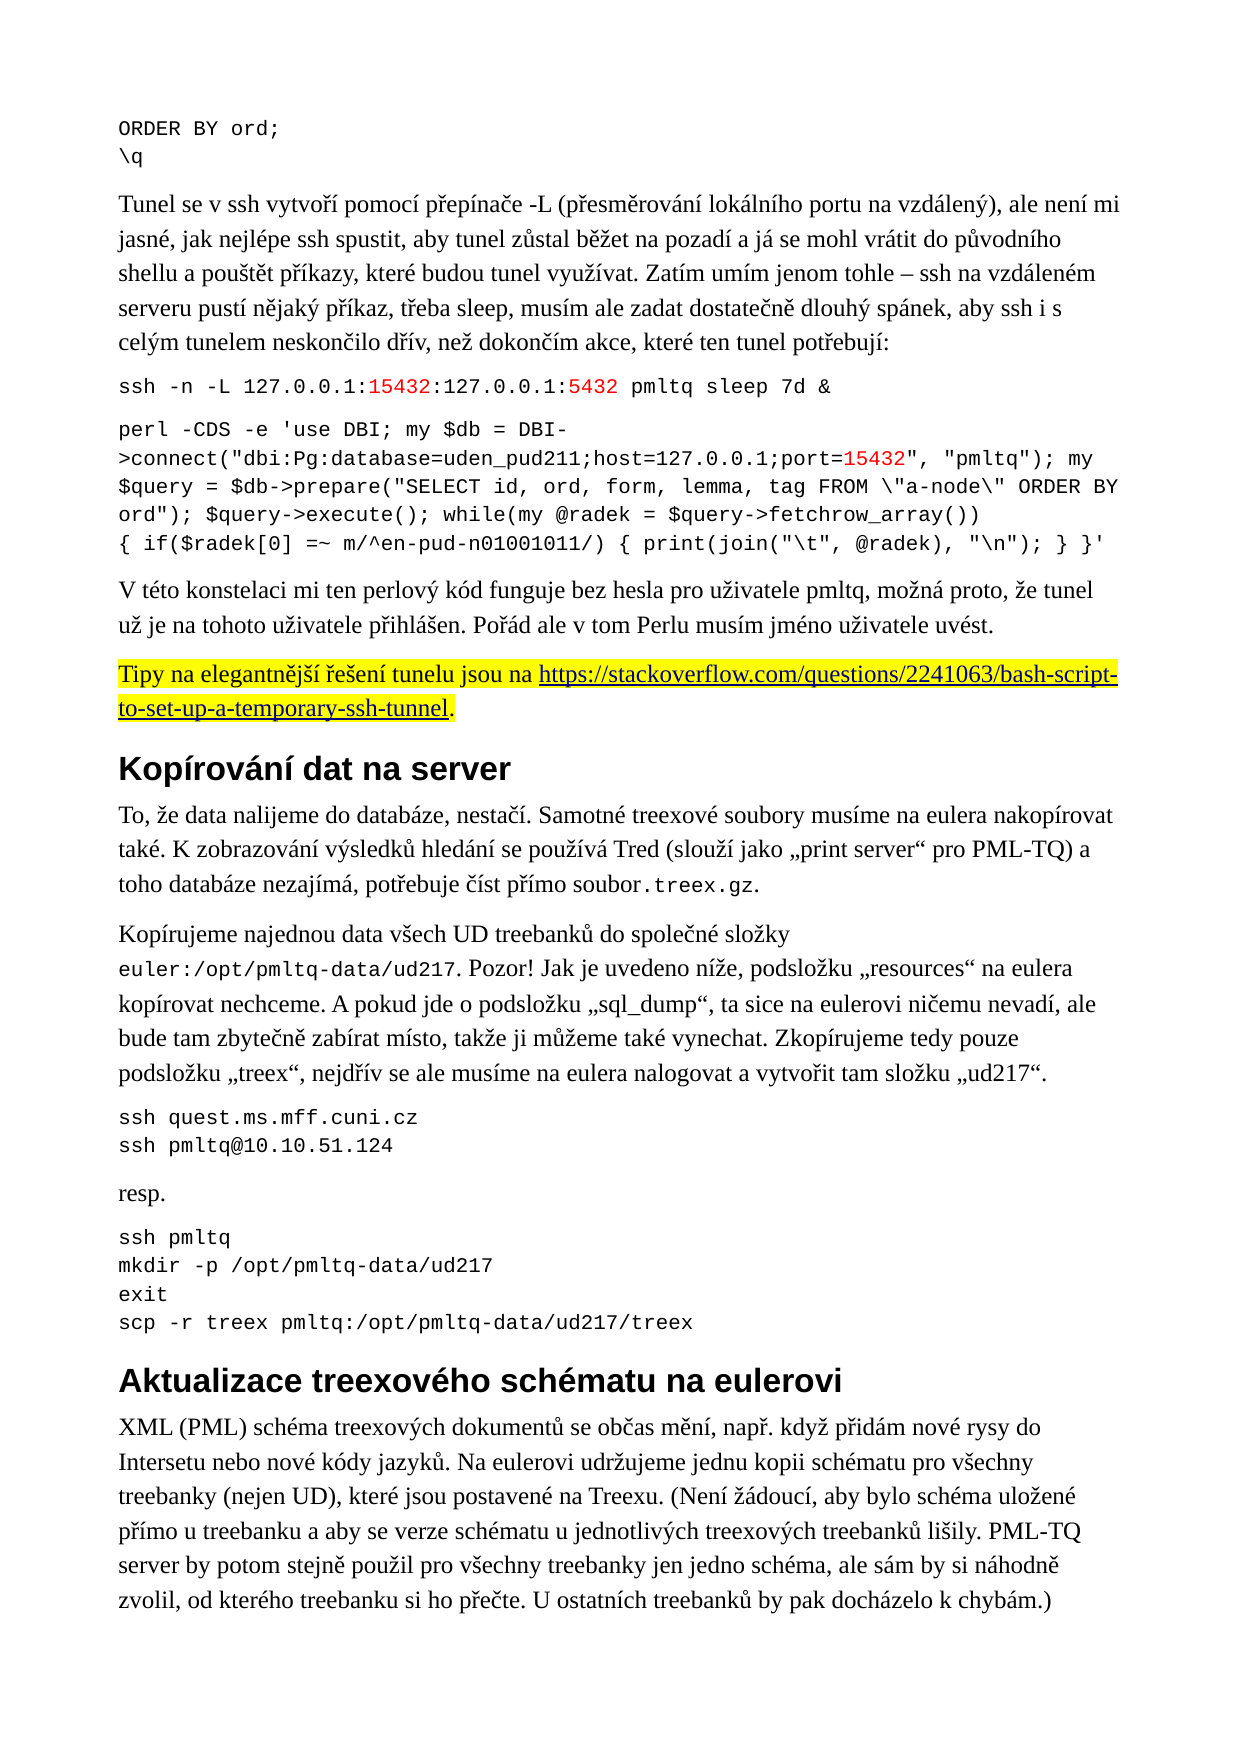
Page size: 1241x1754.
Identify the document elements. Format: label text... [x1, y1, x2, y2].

text ssh -n -L 127.0.0.1:15432:127.0.0.1:5432 pmltq sleep 7d & [118, 376, 1122, 400]
text resp. [118, 1178, 1122, 1207]
text ORDER BY ord; \q [118, 118, 1122, 170]
text Kopírujeme najednou data všech UD treebanků do společné složky euler:/opt/pmltq-data/ud217. Pozor! Jak je uvedeno níže, podsložku „resources“ na eulera kopírovat nechceme. A pokud jde o podsložku „sql_dump“, ta sice na eulerovi ničemu nevadí, ale bude tam zbytečně zabírat místo, takže ji můžeme také vynechat. Zkopírujeme tedy pouze podsložku „treex“, nejdřív se ale musíme na eulera nalogovat a vytvořit tam složku „ud217“. [118, 919, 1122, 1086]
text To, že data nalijeme do databáze, nestačí. Samotné treexové soubory musíme na eulera nakopírovat také. K zobrazování výsledků hledání se používá Tred (slouží jako „print server“ pro PML-TQ) a toho databáze nezajímá, potřebuje číst přímo soubor.treex.gz. [118, 800, 1122, 898]
text Tunel se v ssh vytvoří pomocí přepínače -L (přesměrování lokálního portu na vzdálený), ale není mi jasné, jak nejlépe ssh spustit, aby tunel zůstal běžet na pozadí a já se mohl vrátit do původního shellu a pouštět příkazy, které budou tunel využívat. Zatím umím jenom tohle – ssh na vzdáleném serveru pustí nějaký příkaz, třeba sleep, musím ale zadat dostatečně dlouhý spánek, aby ssh i s celým tunelem neskončilo dřív, než dokončím akce, které ten tunel potřebují: [118, 189, 1122, 356]
subtitle Aktualizace treexového schématu na eulerovi [118, 1361, 1122, 1400]
text XML (PML) schéma treexových dokumentů se občas mění, např. když přidám nové rysy do Intersetu nebo nové kódy jazyků. Na eulerovi udržujeme jednu kopii schématu pro všechny treebanky (nejen UD), které jsou postavené na Treexu. (Není žádoucí, aby bylo schéma uložené přímo u treebanku a aby se verze schématu u jednotlivých treexových treebanků lišily. PML-TQ server by potom stejně použil pro všechny treebanky jen jedno schéma, ale sám by si náhodně zvolil, od kterého treebanku si ho přečte. U ostatních treebanků by pak docházelo k chybám.) [118, 1412, 1122, 1613]
text ssh pmltq mkdir -p /opt/pmltq-data/ud217 exit scp -r treex pmltq:/opt/pmltq-data/ud217/treex [118, 1227, 1122, 1336]
text perl -CDS -e 'use DBI; my $db = DBI->connect("dbi:Pg:database=uden_pud211;host=127.0.0.1;port=15432", "pmltq"); my $query = $db->prepare("SELECT id, ord, form, lemma, tag FROM \"a-node\" ORDER BY ord"); $query->execute(); while(my @radek = $query->fetchrow_array()) { if($radek[0] =~ m/^en-pud-n01001011/) { print(join("\t", @radek), "\n"); } }' [118, 419, 1122, 556]
text Tipy na elegantnější řešení tunelu jsou na https://stackoverflow.com/questions/2241063/bash-script-to-set-up-a-temporary-ssh-tunnel. [118, 659, 1122, 722]
text ssh quest.ms.mff.cuni.cz ssh pmltq@10.10.51.124 [118, 1107, 1122, 1159]
text V této konstelaci mi ten perlový kód funguje bez hesla pro uživatele pmltq, možná proto, že tunel už je na tohoto uživatele přihlášen. Pořád ale v tom Perlu musím jméno uživatele uvést. [118, 576, 1122, 639]
subtitle Kopírování dat na server [118, 749, 1122, 787]
